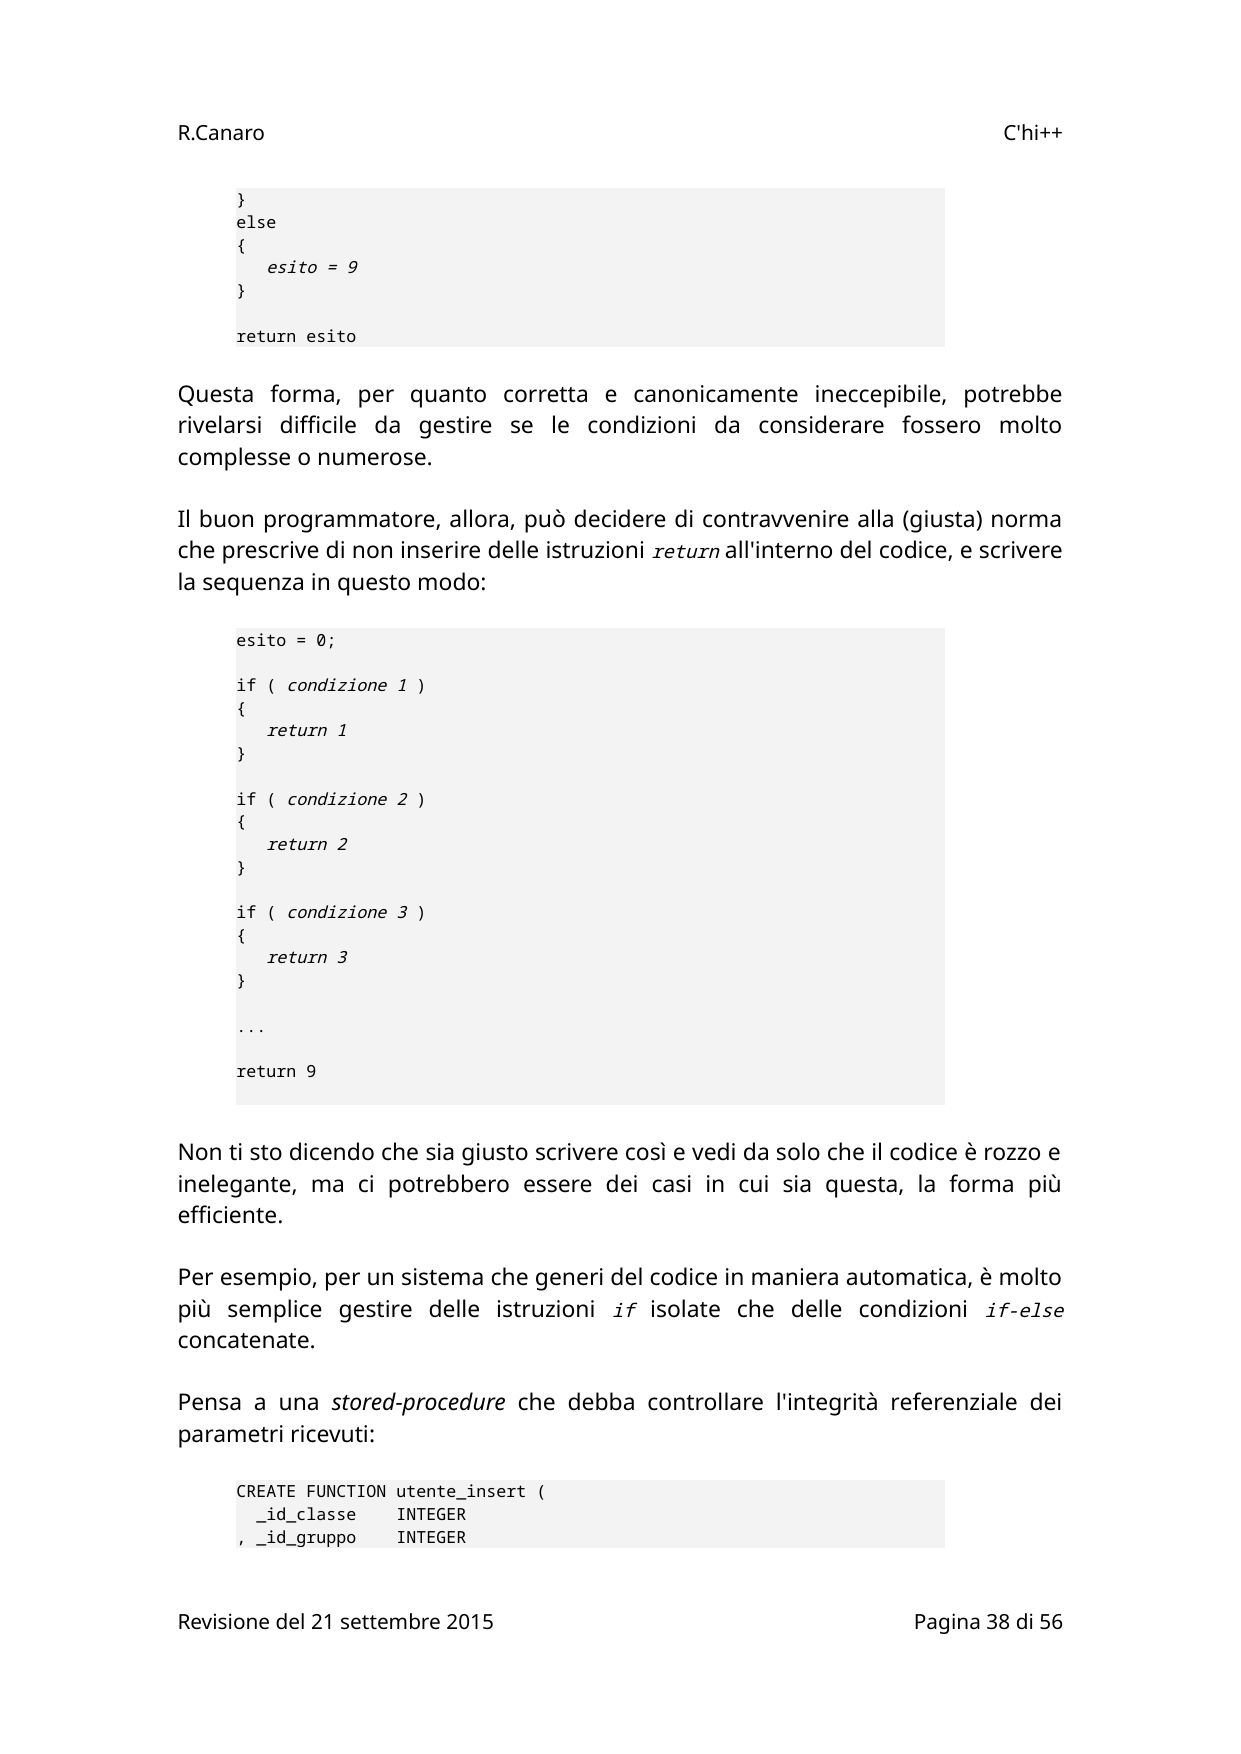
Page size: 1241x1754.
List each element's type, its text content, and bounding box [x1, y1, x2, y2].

text { [236, 810, 945, 832]
text { [236, 233, 945, 256]
text esito = 9 [236, 256, 945, 279]
text { [236, 696, 945, 719]
text , _id_gruppo INTEGER [236, 1525, 945, 1548]
text return 2 [236, 832, 945, 855]
text return 3 [236, 946, 945, 969]
text Per esempio, per un sistema che generi del codice in maniera automatica, è molto più semplice gestire delle istruzioni if isolate che delle condizioni if-else concatenate. [177, 1261, 1063, 1355]
text if ( condizione 3 ) [236, 901, 945, 923]
text return 9 [236, 1059, 945, 1082]
text return esito [236, 324, 945, 347]
text { [236, 923, 945, 946]
text ... [236, 1014, 945, 1037]
text Non ti sto dicendo che sia giusto scrivere così e vedi da solo che il codice è rozzo e inelegante, ma ci potrebbero essere dei casi in cui sia questa, la forma più efficiente. [177, 1136, 1063, 1230]
text } [236, 855, 945, 878]
text esito = 0; [236, 628, 945, 651]
text else [236, 211, 945, 233]
text Questa forma, per quanto corretta e canonicamente ineccepibile, potrebbe rivelarsi difficile da gestire se le condizioni da considerare fossero molto complesse o numerose. [177, 378, 1063, 472]
text } [236, 188, 945, 211]
text _id_classe INTEGER [236, 1503, 945, 1525]
text } [236, 279, 945, 301]
text return 1 [236, 719, 945, 742]
text CREATE FUNCTION utente_insert ( [236, 1480, 945, 1503]
text if ( condizione 1 ) [236, 673, 945, 696]
text Pensa a una stored-procedure che debba controllare l'integrità referenziale dei parametri ricevuti: [177, 1386, 1063, 1449]
text } [236, 742, 945, 764]
text Il buon programmatore, allora, può decidere di contravvenire alla (giusta) norma che prescrive di non inserire delle istruzioni return all'interno del codice, e scrivere la sequenza in questo modo: [177, 503, 1063, 597]
text if ( condizione 2 ) [236, 787, 945, 810]
text } [236, 969, 945, 991]
